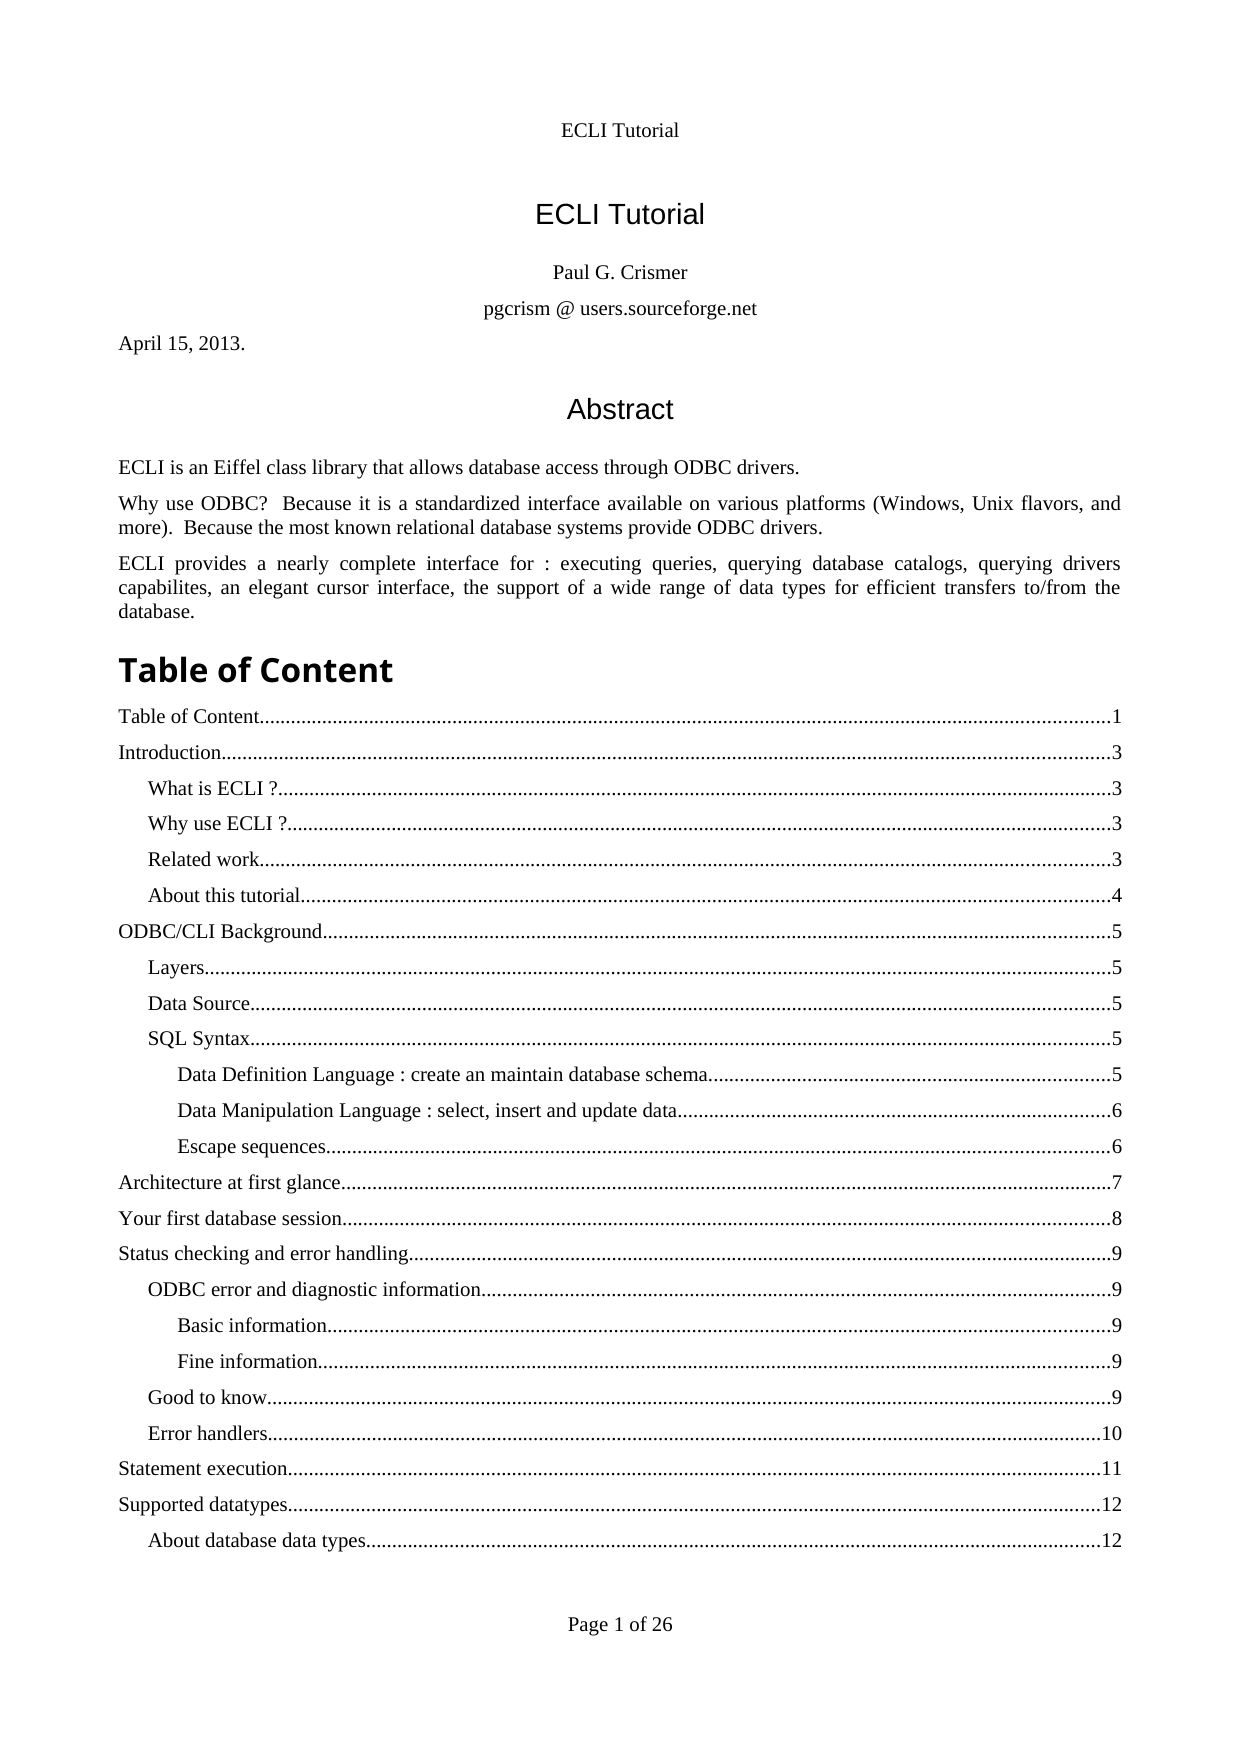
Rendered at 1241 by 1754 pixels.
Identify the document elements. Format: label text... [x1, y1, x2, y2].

text April 15, 2013. [118, 331, 1122, 355]
text ECLI provides a nearly complete interface for : executing queries, querying database catalogs, querying drivers capabilites, an elegant cursor interface, the support of a wide range of data types for efficient transfers to/from the database. [118, 551, 1122, 623]
text Introduction 3 [118, 740, 1122, 764]
text What is ECLI ? 3 [148, 776, 1122, 799]
text Data Manipulation Language : select, insert and update data. 6 [177, 1098, 1122, 1122]
text Why use ECLI ? 3 [148, 811, 1122, 835]
text Basic information 9 [177, 1313, 1122, 1337]
text Statement execution 11 [118, 1456, 1122, 1480]
text Data Definition Language : create an maintain database schema. 5 [177, 1062, 1122, 1086]
text Error handlers 10 [148, 1421, 1122, 1444]
text ODBC/CLI Background 5 [118, 919, 1122, 943]
text Architecture at first glance 7 [118, 1170, 1122, 1194]
text About database data types 12 [148, 1528, 1122, 1552]
text Why use ODBC? Because it is a standardized interface available on various platforms (Windows, Unix flavors, and more). Because the most known relational database systems provide ODBC drivers. [118, 491, 1122, 539]
text Fine information 9 [177, 1349, 1122, 1373]
text About this tutorial 4 [148, 883, 1122, 907]
text Escape sequences 6 [177, 1134, 1122, 1158]
text Good to know 9 [148, 1385, 1122, 1409]
text ODBC error and diagnostic information 9 [148, 1277, 1122, 1301]
subtitle ECLI Tutorial [118, 197, 1122, 230]
text ECLI is an Eiffel class library that allows database access through ODBC drivers. [118, 455, 1122, 479]
text Paul G. Crismer [118, 260, 1122, 284]
text Your first database session 8 [118, 1206, 1122, 1229]
subtitle Abstract [118, 392, 1122, 426]
text Related work 3 [148, 847, 1122, 871]
text pgcrism @ users.sourceforge.net [118, 296, 1122, 319]
text Status checking and error handling 9 [118, 1241, 1122, 1265]
text Supported datatypes 12 [118, 1492, 1122, 1516]
text Table of Content 1 [118, 704, 1122, 728]
text SQL Syntax 5 [148, 1026, 1122, 1050]
text Layers 5 [148, 955, 1122, 979]
subtitle Table of Content [118, 647, 1122, 692]
text Data Source 5 [148, 991, 1122, 1014]
